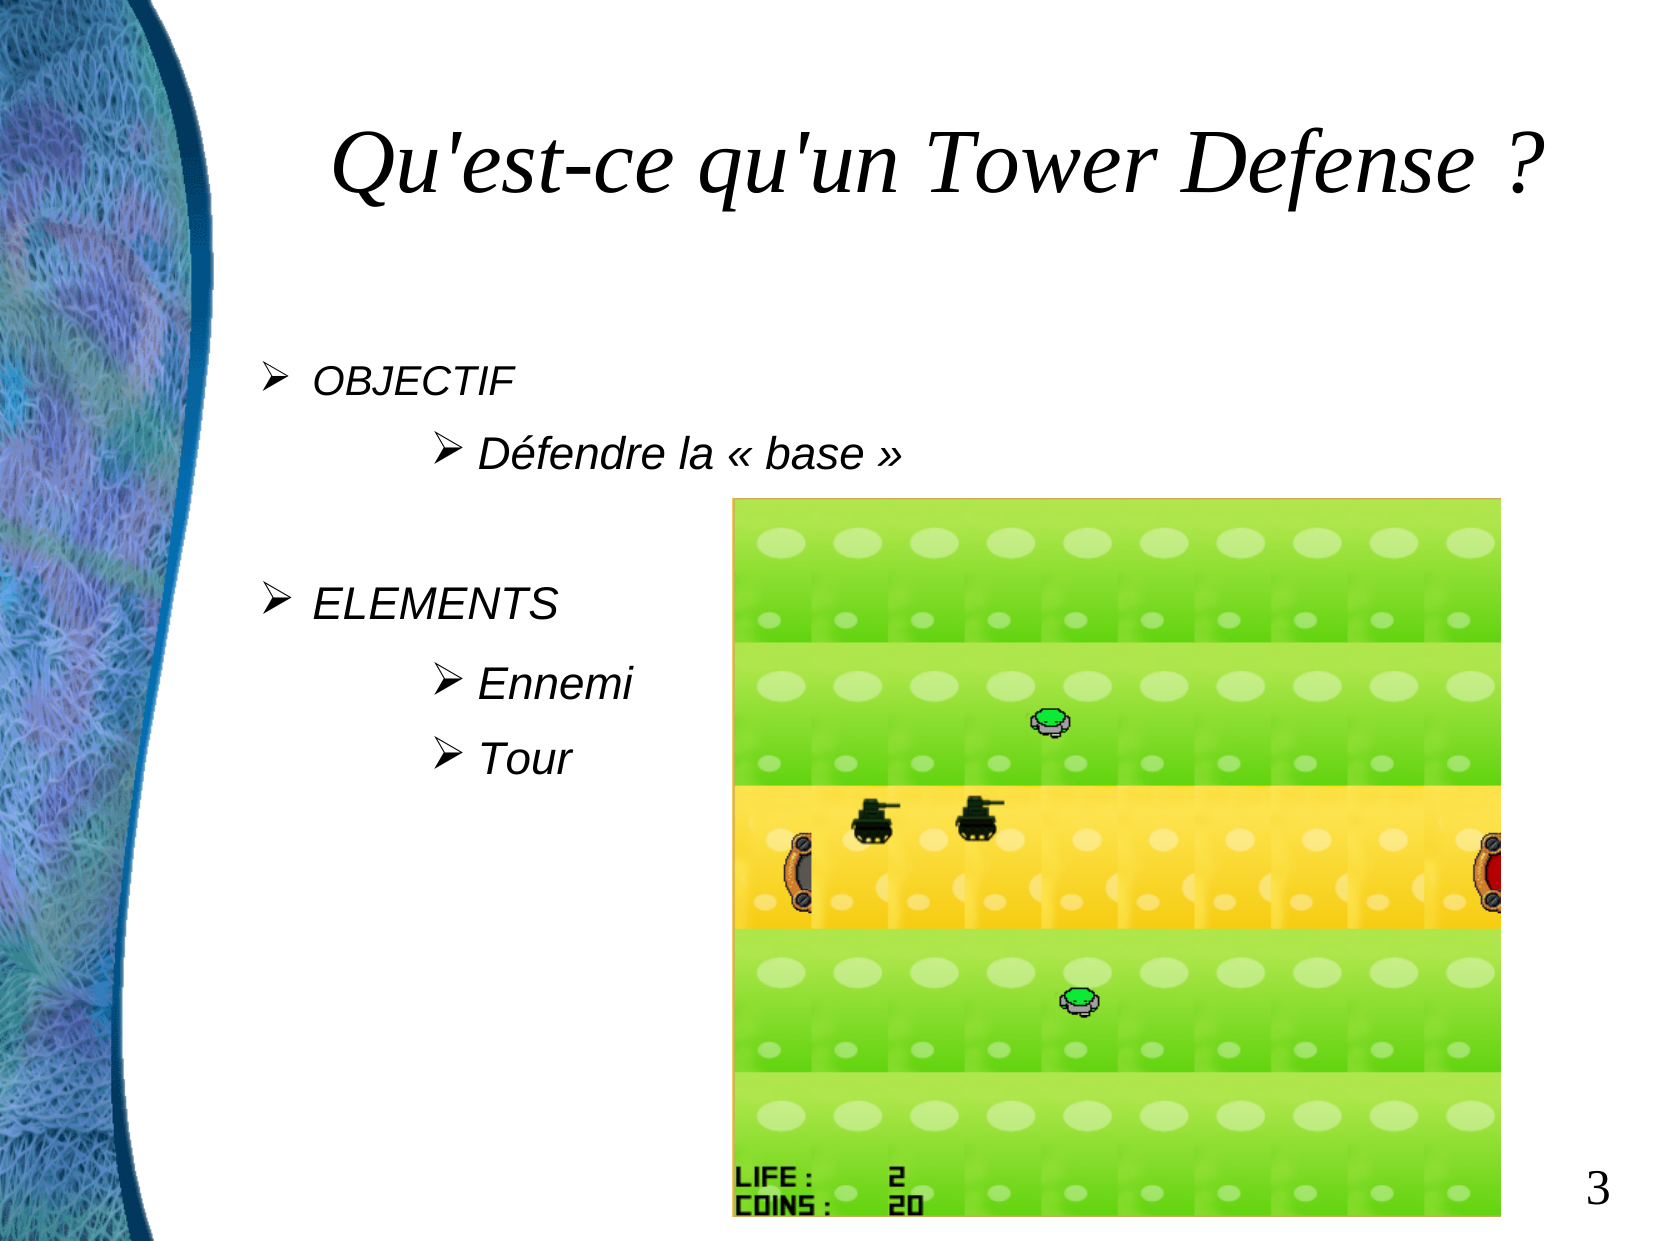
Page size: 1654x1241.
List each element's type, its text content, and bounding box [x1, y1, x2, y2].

title Qu'est-ce qu'un Tower Defense ? [241, 111, 1636, 213]
picture [732, 498, 1501, 1217]
picture [0, 0, 229, 1241]
text_box [1586, 1160, 1654, 1217]
list OBJECTIF Défendre la « base » ELEMENTS Ennemi Tour [241, 281, 1654, 1063]
